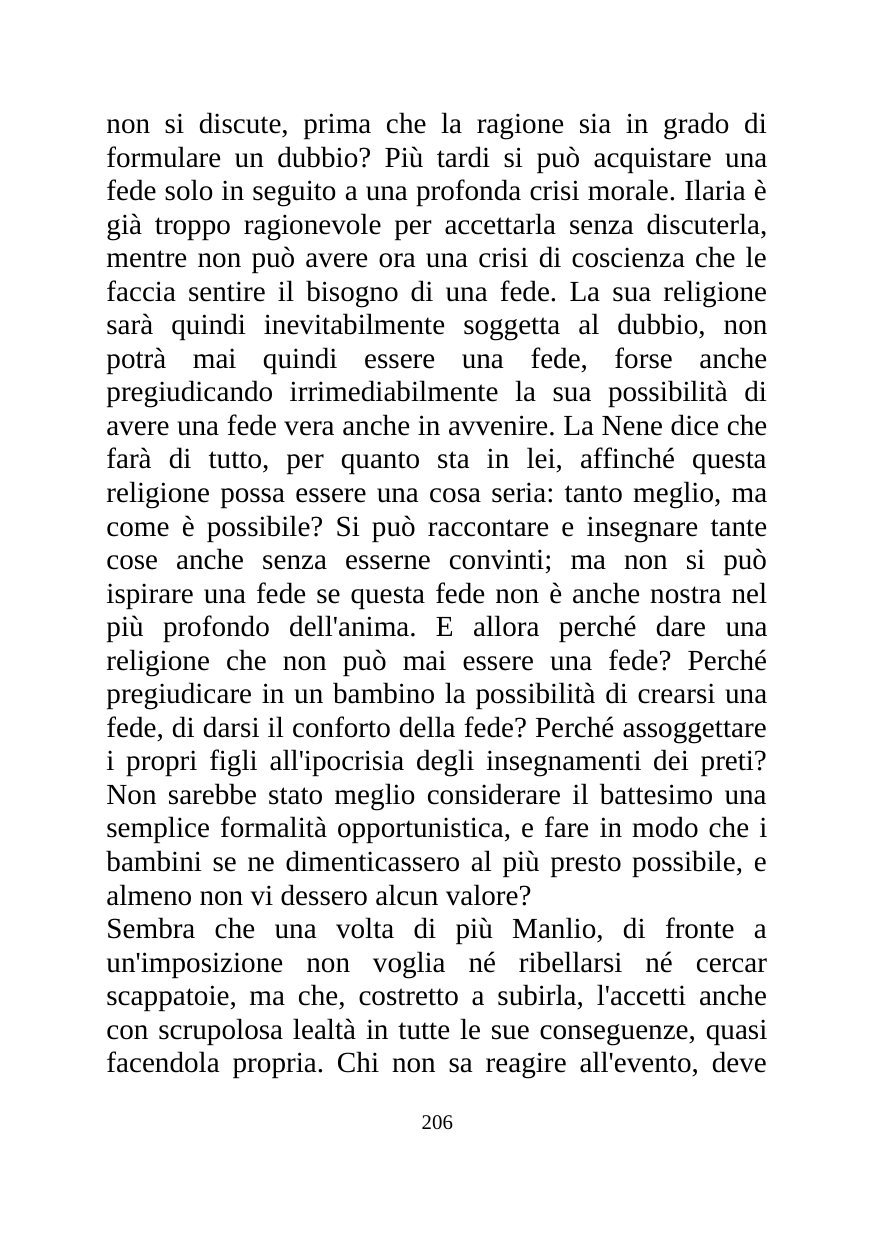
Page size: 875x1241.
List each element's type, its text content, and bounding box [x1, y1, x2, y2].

text non si discute, prima che la ragione sia in grado di formulare un dubbio? Più tardi si può acquistare una fede solo in seguito a una profonda crisi morale. Ilaria è già troppo ragionevole per accettarla senza discuterla, mentre non può avere ora una crisi di coscienza che le faccia sentire il bisogno di una fede. La sua religione sarà quindi inevitabilmente soggetta al dubbio, non potrà mai quindi essere una fede, forse anche pregiudicando irrimediabilmente la sua possibilità di avere una fede vera anche in avvenire. La Nene dice che farà di tutto, per quanto sta in lei, affinché questa religione possa essere una cosa seria: tanto meglio, ma come è possibile? Si può raccontare e insegnare tante cose anche senza esserne convinti; ma non si può ispirare una fede se questa fede non è anche nostra nel più profondo dell'anima. E allora perché dare una religione che non può mai essere una fede? Perché pregiudicare in un bambino la possibilità di crearsi una fede, di darsi il conforto della fede? Perché assoggettare i propri figli all'ipocrisia degli insegnamenti dei preti? Non sarebbe stato meglio considerare il battesimo una semplice formalità opportunistica, e fare in modo che i bambini se ne dimenticassero al più presto possibile, e almeno non vi dessero alcun valore? [106, 106, 768, 911]
text Sembra che una volta di più Manlio, di fronte a un'imposizione non voglia né ribellarsi né cercar scappatoie, ma che, costretto a subirla, l'accetti anche con scrupolosa lealtà in tutte le sue conseguenze, quasi facendola propria. Chi non sa reagire all'evento, deve [106, 911, 768, 1079]
